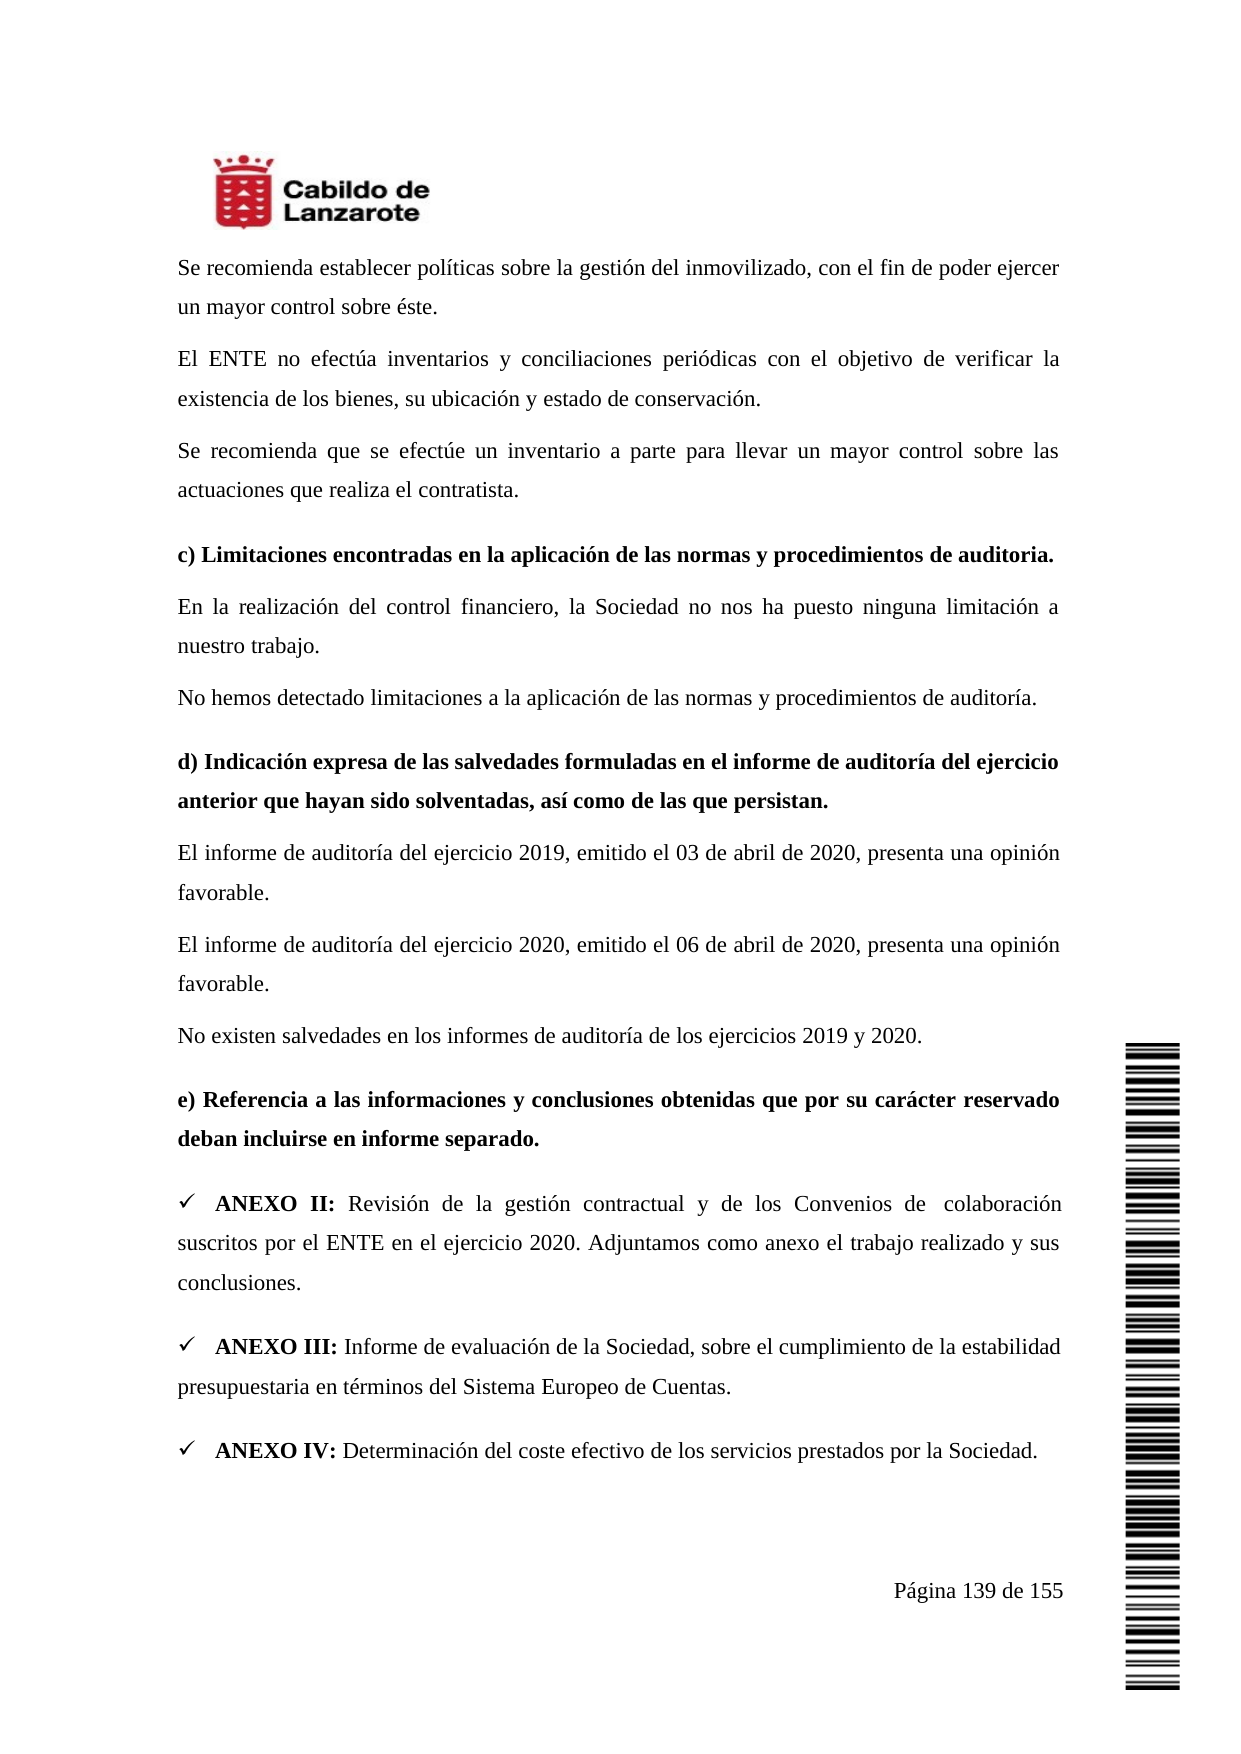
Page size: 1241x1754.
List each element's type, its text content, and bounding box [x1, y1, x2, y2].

text No hemos detectado limitaciones a la aplicación de las normas y procedimientos de auditoría. [177, 684, 1190, 710]
text Se recomienda establecer políticas sobre la gestión del inmovilizado, con el fin de poder ejercer un mayor control sobre éste. [177, 254, 1064, 320]
picture [1125, 1043, 1180, 1690]
list ANEXO II: Revisión de la gestión contractual y de los Convenios de colaboración suscritos por el ENTE en el ejercicio 2020. Adjuntamos como anexo el trabajo realizado y sus conclusiones. [177, 1190, 1062, 1295]
picture [212, 151, 431, 230]
list ANEXO III: Informe de evaluación de la Sociedad, sobre el cumplimiento de la estabilidad presupuestaria en términos del Sistema Europeo de Cuentas. [177, 1333, 1062, 1399]
text El informe de auditoría del ejercicio 2020, emitido el 06 de abril de 2020, presenta una opinión favorable. [177, 931, 1064, 996]
text Página 139 de 155 [37, 1577, 1063, 1604]
list ANEXO IV: Determinación del coste efectivo de los servicios prestados por la Sociedad. [177, 1437, 1125, 1463]
text En la realización del control financiero, la Sociedad no nos ha puesto ninguna limitación a nuestro trabajo. [177, 593, 1064, 658]
text El ENTE no efectúa inventarios y conciliaciones periódicas con el objetivo de verificar la existencia de los bienes, su ubicación y estado de conservación. [177, 345, 1064, 411]
text Se recomienda que se efectúe un inventario a parte para llevar un mayor control sobre las actuaciones que realiza el contratista. [177, 437, 1064, 502]
text El informe de auditoría del ejercicio 2019, emitido el 03 de abril de 2020, presenta una opinión favorable. [177, 839, 1064, 905]
subtitle Limitaciones encontradas en la aplicación de las normas y procedimientos de auditoria. [177, 541, 1190, 567]
subtitle Indicación expresa de las salvedades formuladas en el informe de auditoría del ejercicio anterior que hayan sido solventadas, así como de las que persistan. [177, 748, 1062, 814]
subtitle Referencia a las informaciones y conclusiones obtenidas que por su carácter reservado deban incluirse en informe separado. [177, 1087, 1062, 1152]
text No existen salvedades en los informes de auditoría de los ejercicios 2019 y 2020. [177, 1022, 1190, 1048]
